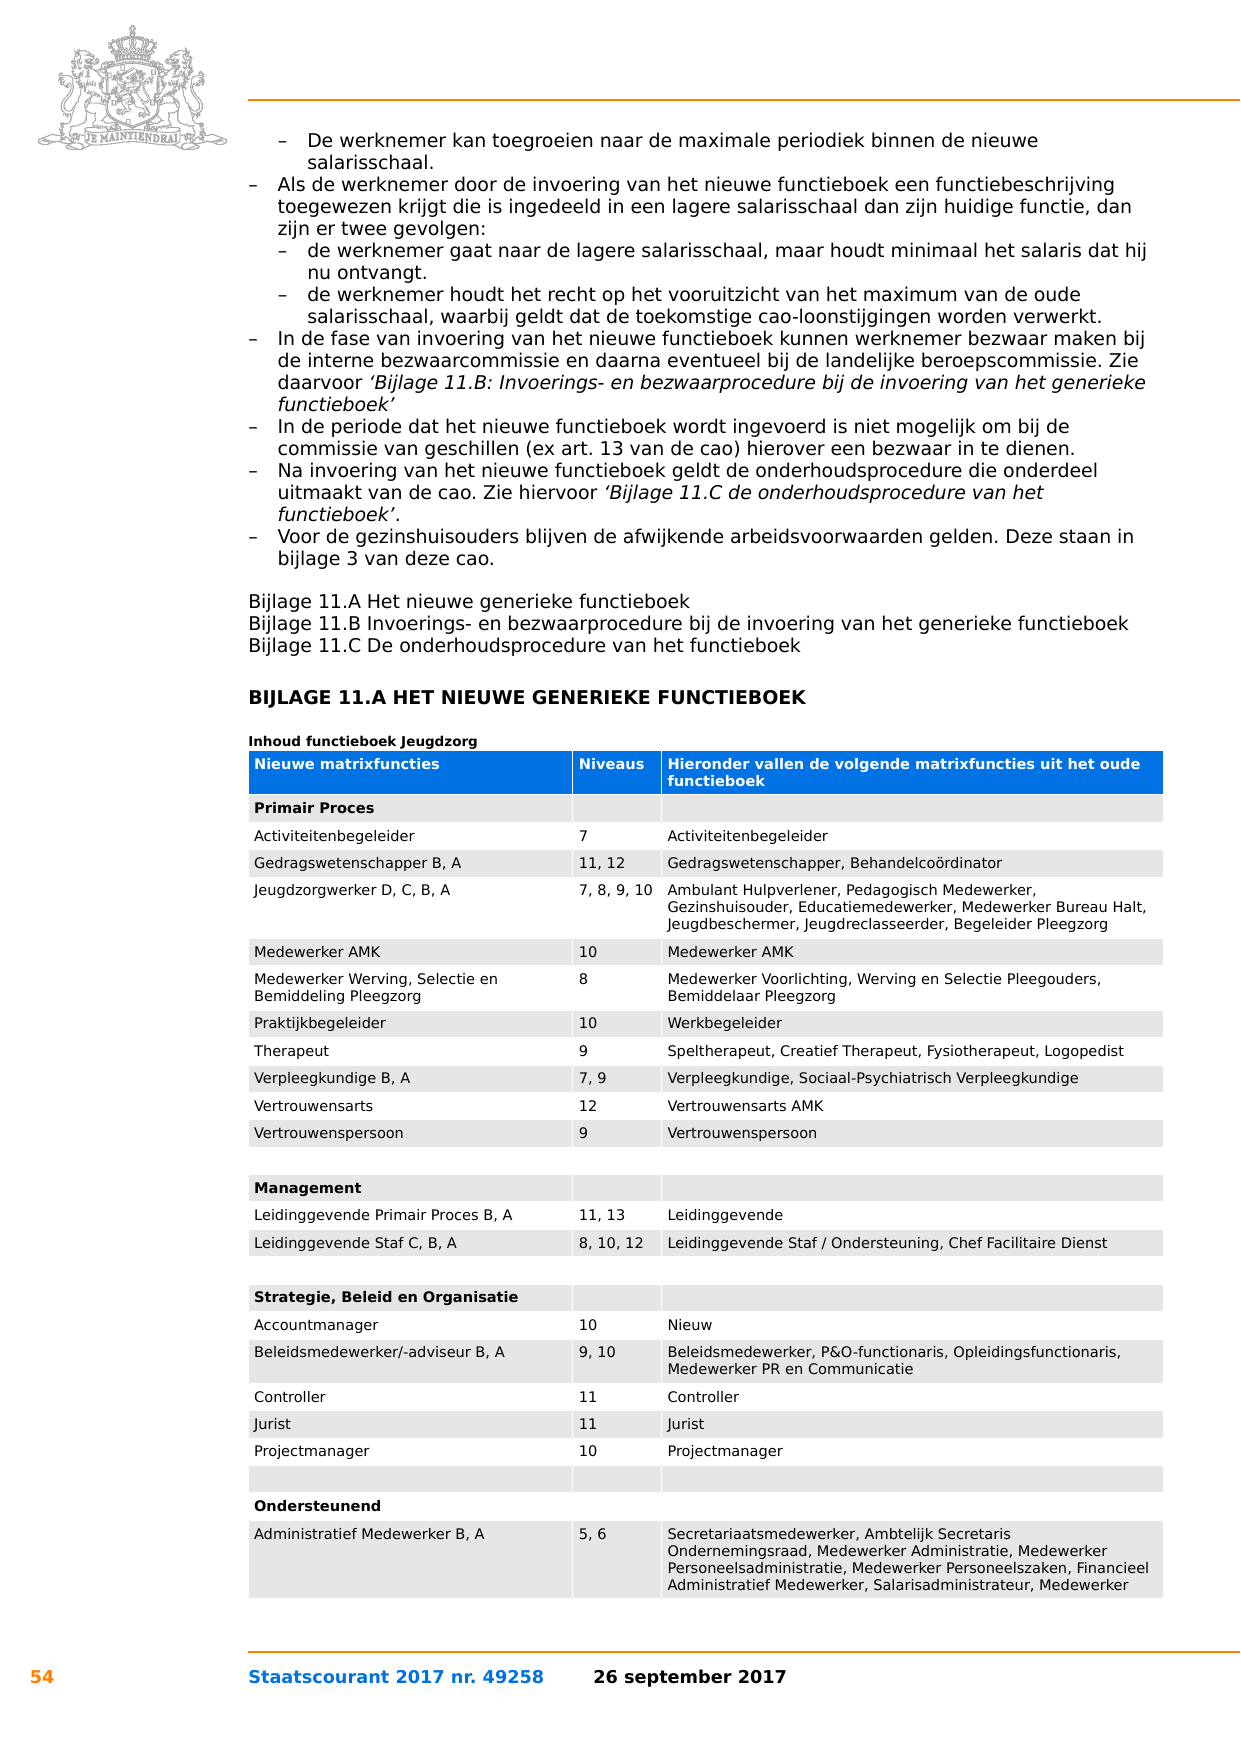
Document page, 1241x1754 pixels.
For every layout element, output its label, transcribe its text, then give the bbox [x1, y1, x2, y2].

table_cell Jurist [249, 1411, 572, 1438]
text – Voor de gezinshuisouders blijven de afwijkende arbeidsvoorwaarden gelden. Deze staan in bijlage 3 van deze cao. [248, 526, 1163, 569]
table_cell Jurist [662, 1411, 1163, 1438]
table_cell Medewerker AMK [662, 939, 1163, 965]
table_header Inhoud functieboek Jeugdzorg [248, 734, 1163, 750]
table_cell [662, 1148, 1163, 1174]
text – Na invoering van het nieuwe functieboek geldt de onderhoudsprocedure die onderdeel uitmaakt van de cao. Zie hiervoor ‘Bijlage 11.C de onderhoudsprocedure van het functieboek’. [248, 459, 1163, 526]
table_cell Vertrouwensarts [249, 1093, 572, 1119]
subtitle BIJLAGE 11.A HET NIEUWE GENERIEKE FUNCTIEBOEK [248, 687, 1163, 709]
table_cell Administratief Medewerker B, A [249, 1521, 572, 1598]
table_cell [249, 1257, 572, 1284]
table_cell 10 [573, 939, 661, 965]
table_cell Leidinggevende Staf C, B, A [249, 1230, 572, 1256]
table_cell 10 [573, 1011, 661, 1037]
table_cell Leidinggevende Staf / Ondersteuning, Chef Facilitaire Dienst [662, 1230, 1163, 1256]
text – de werknemer houdt het recht op het vooruitzicht van het maximum van de oude salarisschaal, waarbij geldt dat de toekomstige cao-loonstijgingen worden verwerkt. [278, 284, 1163, 328]
table_cell Speltherapeut, Creatief Therapeut, Fysiotherapeut, Logopedist [662, 1038, 1163, 1064]
table_cell Vertrouwensarts AMK [662, 1093, 1163, 1119]
table_cell Ambulant Hulpverlener, Pedagogisch Medewerker, Gezinshuisouder, Educatiemedewerker, Medewerker Bureau Halt, Jeugdbeschermer, Jeugdreclasseerder, Begeleider Pleegzorg [662, 878, 1163, 938]
table_cell Beleidsmedewerker/-adviseur B, A [249, 1340, 572, 1383]
table_cell Werkbegeleider [662, 1011, 1163, 1037]
table_cell 11, 13 [573, 1203, 661, 1229]
table_cell Leidinggevende [662, 1203, 1163, 1229]
text Bijlage 11.B Invoerings- en bezwaarprocedure bij de invoering van het generieke functieboek [248, 613, 1163, 635]
table_cell [573, 1285, 661, 1311]
table_cell [662, 1175, 1163, 1201]
text – De werknemer kan toegroeien naar de maximale periodiek binnen de nieuwe salarisschaal. [278, 130, 1163, 174]
table_cell 10 [573, 1439, 661, 1465]
table_cell 9 [573, 1038, 661, 1064]
table_cell [662, 1466, 1163, 1492]
table_cell [573, 1175, 661, 1201]
table_cell [662, 1285, 1163, 1311]
table_cell Vertrouwenspersoon [249, 1120, 572, 1147]
table_cell Verpleegkundige, Sociaal-Psychiatrisch Verpleegkundige [662, 1066, 1163, 1092]
table_cell [573, 1148, 661, 1174]
table_cell Controller [249, 1384, 572, 1410]
table_cell [573, 1257, 661, 1284]
text – In de fase van invoering van het nieuwe functieboek kunnen werknemer bezwaar maken bij de interne bezwaarcommissie en daarna eventueel bij de landelijke beroepscommissie. Zie daarvoor ‘Bijlage 11.B: Invoerings- en bezwaarprocedure bij de invoering van het generieke functieboek’ [248, 328, 1163, 416]
table_cell Hieronder vallen de volgende matrixfuncties uit het oude functieboek [662, 751, 1163, 794]
table_cell [249, 1148, 572, 1174]
table_cell 7, 9 [573, 1066, 661, 1092]
table_cell Medewerker Voorlichting, Werving en Selectie Pleegouders, Bemiddelaar Pleegzorg [662, 966, 1163, 1010]
table_cell Activiteitenbegeleider [662, 823, 1163, 849]
table_cell Management [249, 1175, 572, 1201]
table_cell 8 [573, 966, 661, 1010]
table_cell Secretariaatsmedewerker, Ambtelijk Secretaris Ondernemingsraad, Medewerker Administratie, Medewerker Personeelsadministratie, Medewerker Personeelszaken, Financieel Administratief Medewerker, Salarisadministrateur, Medewerker [662, 1521, 1163, 1598]
table_cell Medewerker AMK [249, 939, 572, 965]
table_cell [573, 1494, 661, 1520]
table_cell Activiteitenbegeleider [249, 823, 572, 849]
table_cell Projectmanager [249, 1439, 572, 1465]
table_cell Controller [662, 1384, 1163, 1410]
table_cell 12 [573, 1093, 661, 1119]
table_cell Vertrouwenspersoon [662, 1120, 1163, 1147]
table_cell Accountmanager [249, 1312, 572, 1338]
table_cell Strategie, Beleid en Organisatie [249, 1285, 572, 1311]
table_cell [662, 1257, 1163, 1284]
table_cell Jeugdzorgwerker D, C, B, A [249, 878, 572, 938]
table_cell 9, 10 [573, 1340, 661, 1383]
table_cell Therapeut [249, 1038, 572, 1064]
table_cell Praktijkbegeleider [249, 1011, 572, 1037]
table_cell 11 [573, 1411, 661, 1438]
table_cell 5, 6 [573, 1521, 661, 1598]
picture [38, 25, 227, 150]
table_cell Projectmanager [662, 1439, 1163, 1465]
table_cell 8, 10, 12 [573, 1230, 661, 1256]
table_cell 10 [573, 1312, 661, 1338]
table_cell Nieuw [662, 1312, 1163, 1338]
table_cell 11, 12 [573, 850, 661, 877]
table_cell Leidinggevende Primair Proces B, A [249, 1203, 572, 1229]
table_cell 7, 8, 9, 10 [573, 878, 661, 938]
table_cell 7 [573, 823, 661, 849]
table_cell [662, 795, 1163, 822]
table_cell Ondersteunend [249, 1494, 572, 1520]
table_cell 9 [573, 1120, 661, 1147]
text – de werknemer gaat naar de lagere salarisschaal, maar houdt minimaal het salaris dat hij nu ontvangt. [278, 240, 1163, 284]
table_cell [249, 1466, 572, 1492]
table_cell Gedragswetenschapper B, A [249, 850, 572, 877]
text Bijlage 11.C De onderhoudsprocedure van het functieboek [248, 635, 1163, 657]
text Bijlage 11.A Het nieuwe generieke functieboek [248, 591, 1163, 613]
table_cell Gedragswetenschapper, Behandelcoördinator [662, 850, 1163, 877]
table_cell [573, 1466, 661, 1492]
table_cell Medewerker Werving, Selectie en Bemiddeling Pleegzorg [249, 966, 572, 1010]
table_cell Primair Proces [249, 795, 572, 822]
table_cell [573, 795, 661, 822]
table_cell Niveaus [573, 751, 661, 794]
table_cell 11 [573, 1384, 661, 1410]
table_cell Verpleegkundige B, A [249, 1066, 572, 1092]
table_cell Beleidsmedewerker, P&O-functionaris, Opleidingsfunctionaris, Medewerker PR en Communicatie [662, 1340, 1163, 1383]
table_cell Nieuwe matrixfuncties [249, 751, 572, 794]
text – In de periode dat het nieuwe functieboek wordt ingevoerd is niet mogelijk om bij de commissie van geschillen (ex art. 13 van de cao) hierover een bezwaar in te dienen. [248, 416, 1163, 459]
text – Als de werknemer door de invoering van het nieuwe functieboek een functiebeschrijving toegewezen krijgt die is ingedeeld in een lagere salarisschaal dan zijn huidige functie, dan zijn er twee gevolgen: [248, 174, 1163, 240]
table_cell [662, 1494, 1163, 1520]
